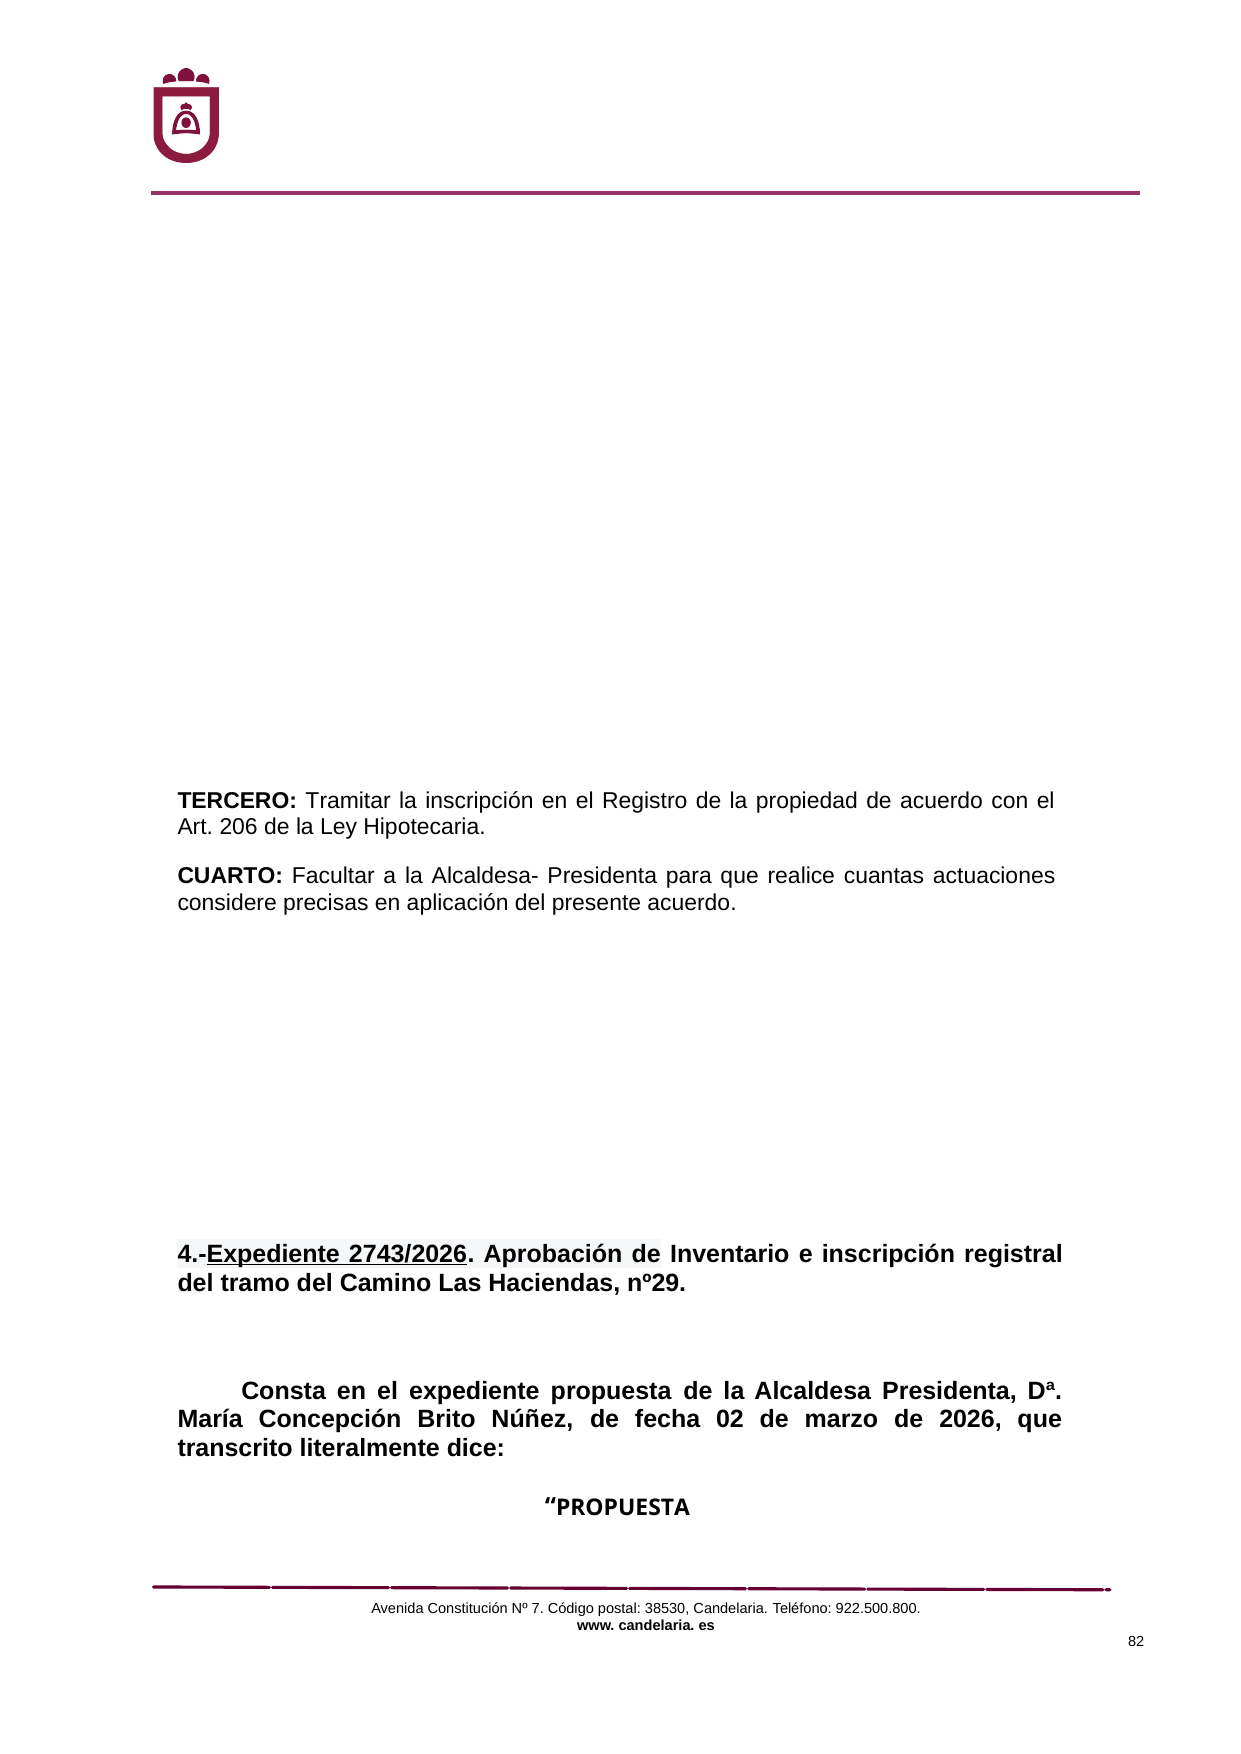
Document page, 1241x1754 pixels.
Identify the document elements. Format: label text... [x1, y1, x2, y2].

text Consta en el expediente propuesta de la Alcaldesa Presidenta, Dª. María Concepción Brito Núñez, de fecha 02 de marzo de 2026, que transcrito literalmente dice: [177, 1376, 1063, 1462]
text 4.-Expediente 2743/2026. Aprobación de Inventario e inscripción registral del tramo del Camino Las Haciendas, nº29. [177, 1239, 1063, 1297]
text TERCERO: Tramitar la inscripción en el Registro de la propiedad de acuerdo con el Art. 206 de la Ley Hipotecaria. [177, 787, 1056, 840]
text CUARTO: Facultar a la Alcaldesa- Presidenta para que realice cuantas actuaciones considere precisas en aplicación del presente acuerdo. [177, 862, 1056, 915]
text “PROPUESTA [177, 1488, 1063, 1522]
